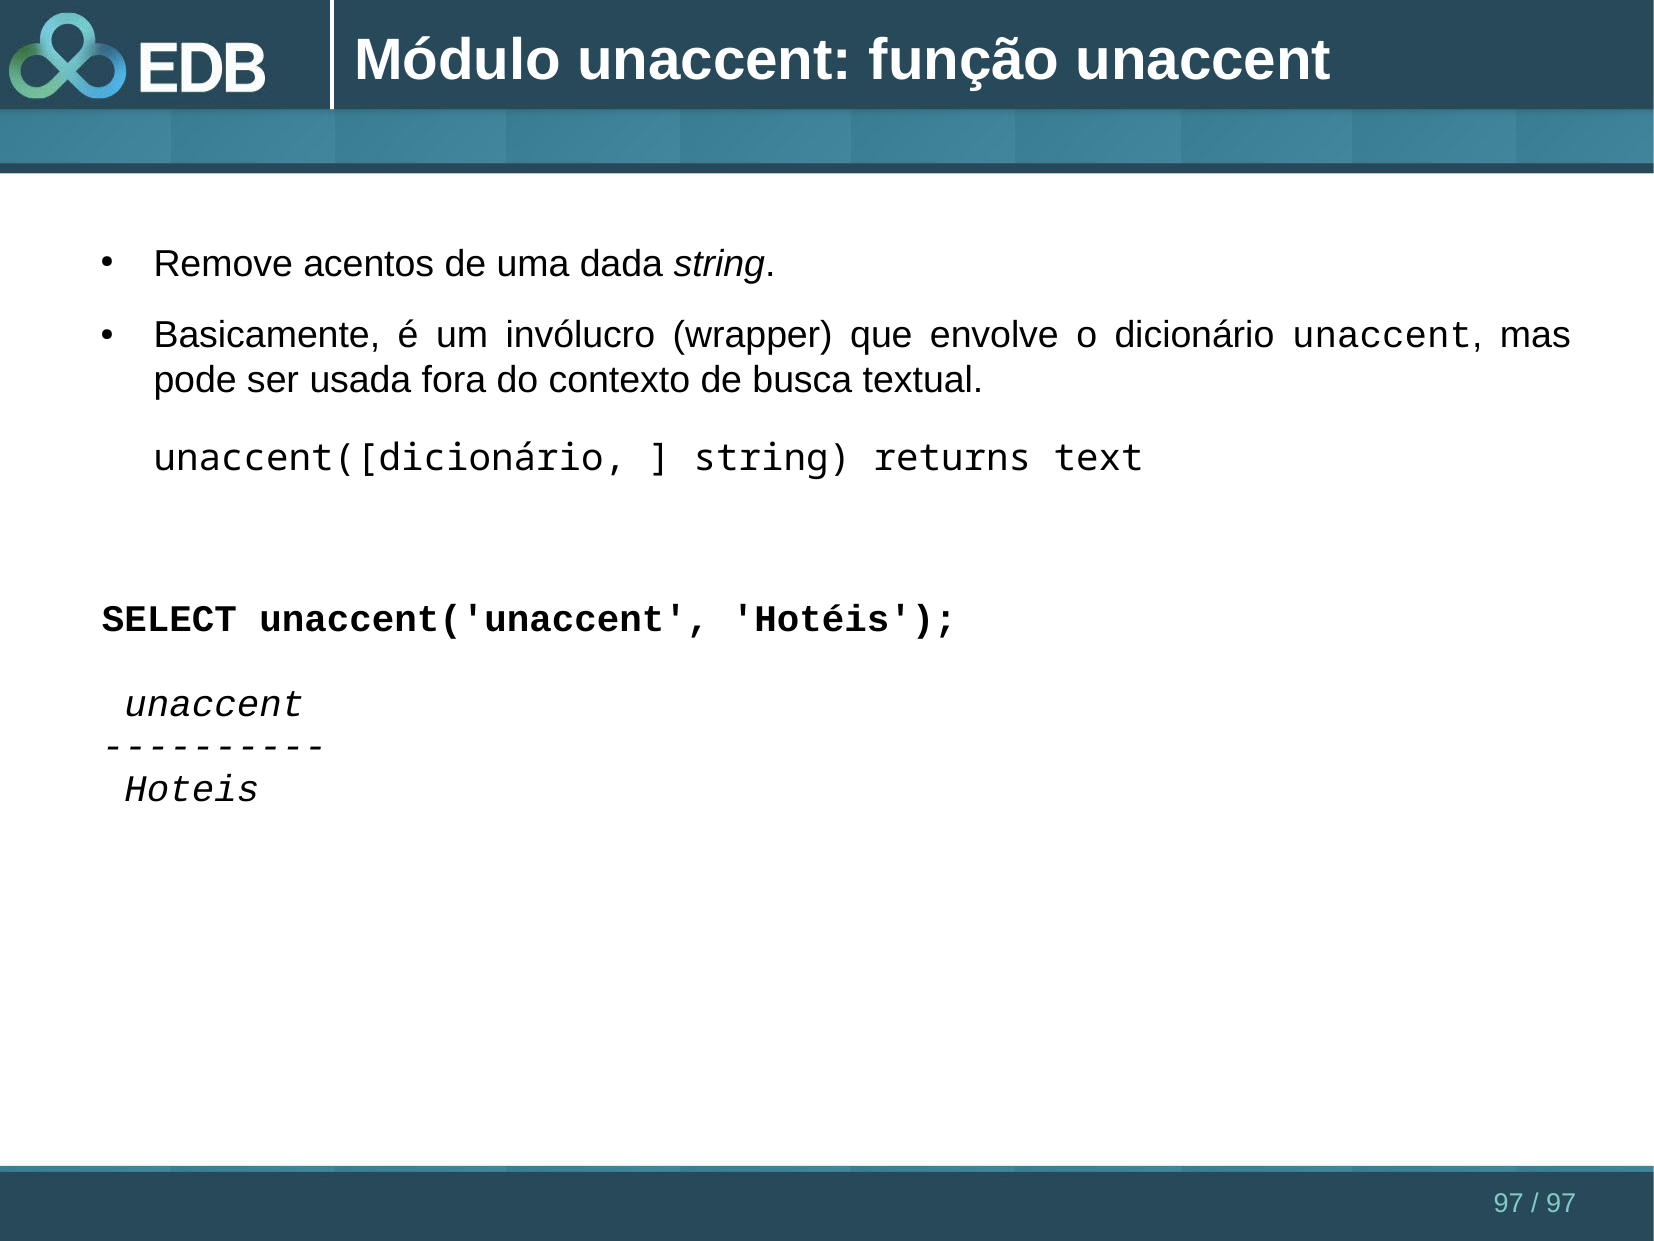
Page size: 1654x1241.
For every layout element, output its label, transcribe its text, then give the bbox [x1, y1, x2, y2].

text_box SELECT unaccent('unaccent', 'Hotéis'); unaccent ---------- Hoteis [87, 592, 975, 821]
title Módulo unaccent: função unaccent [354, 26, 1595, 92]
picture [0, 0, 1654, 1241]
list Remove acentos de uma dada string. Basicamente, é um invólucro (wrapper) que envolve o dicionário unaccent, mas pode ser usada fora do contexto de busca textual. unaccent([dicionário, ] string) returns text [82, 242, 1571, 502]
